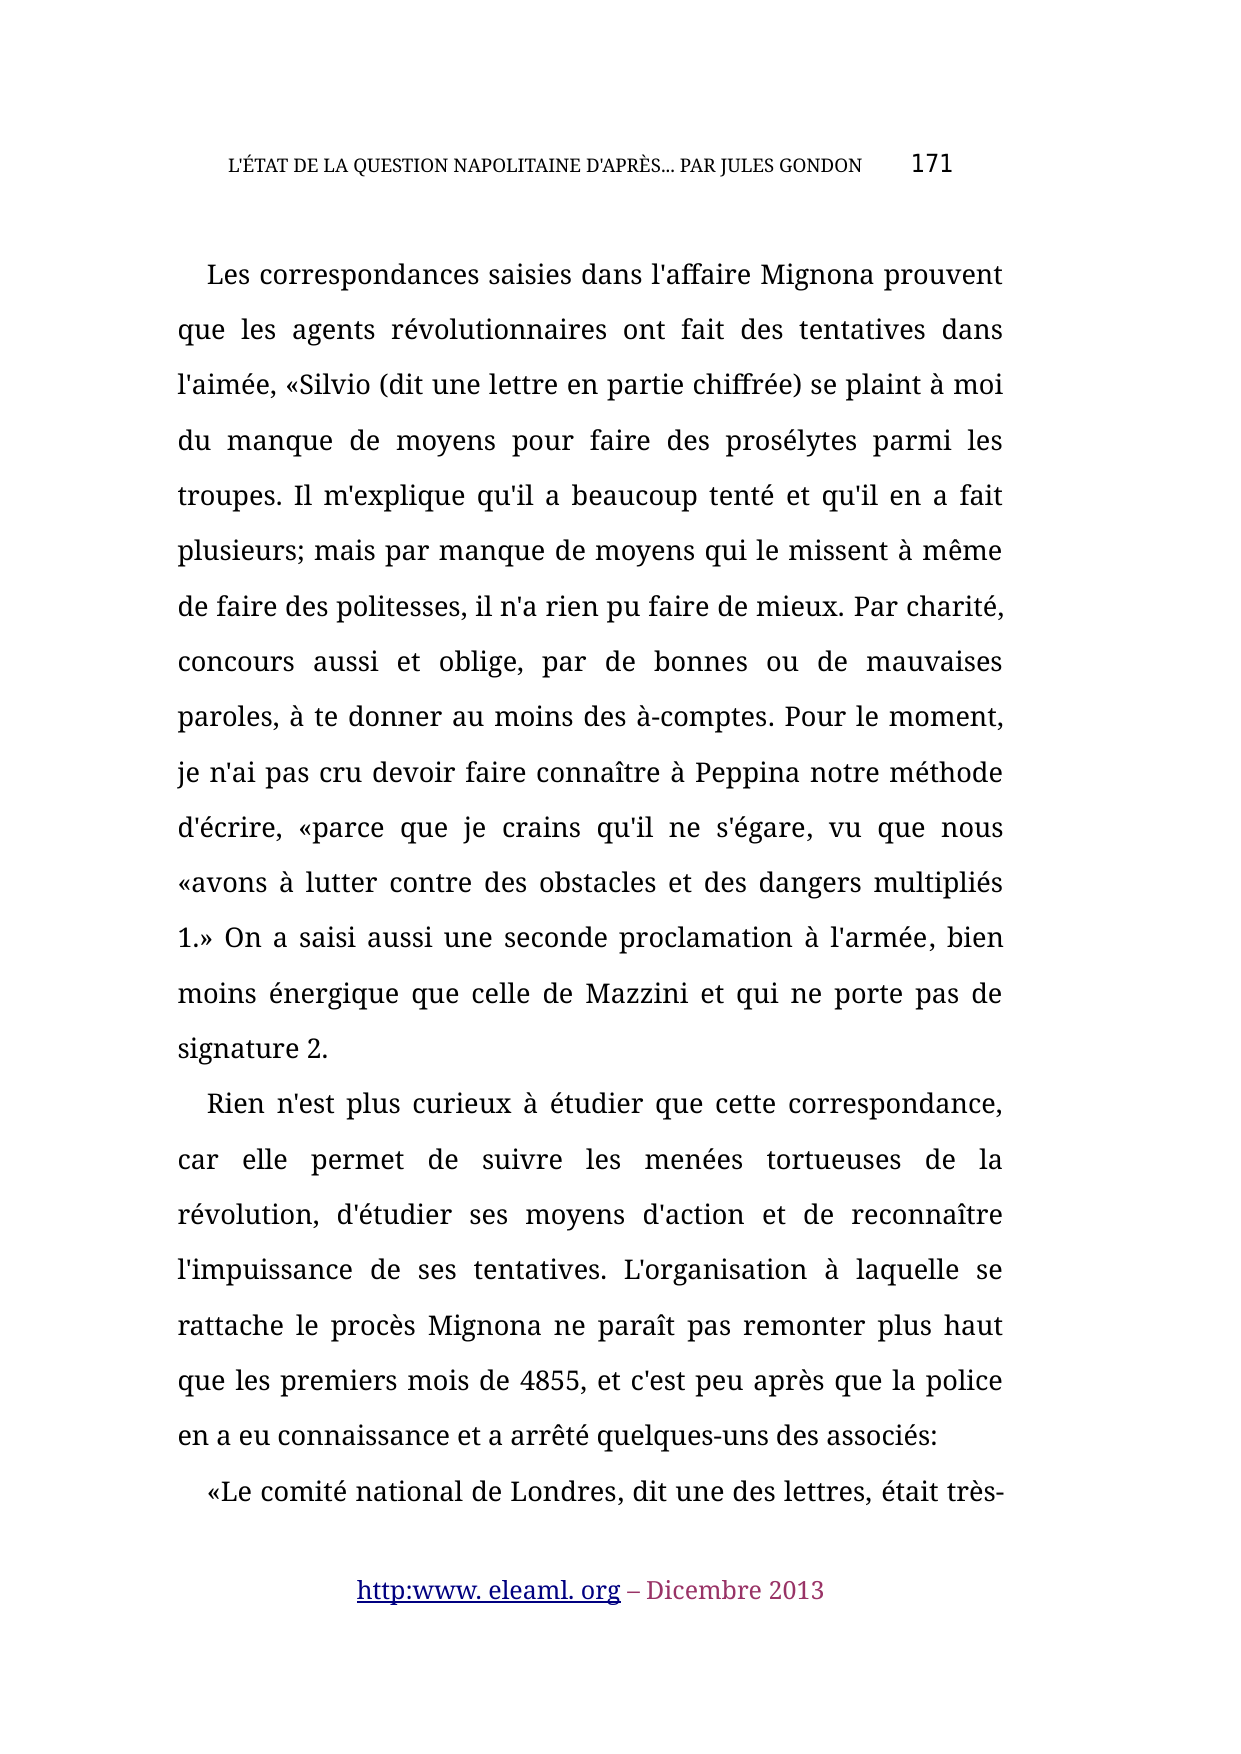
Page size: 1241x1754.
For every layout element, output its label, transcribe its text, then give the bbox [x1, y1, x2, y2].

text Les correspondances saisies dans l'affaire Mignona prouvent que les agents révolutionnaires ont fait des tentatives dans l'aimée, «Silvio (dit une lettre en partie chiffrée) se plaint à moi du manque de moyens pour faire des prosélytes parmi les troupes. Il m'explique qu'il a beaucoup tenté et qu'il en a fait plusieurs; mais par manque de moyens qui le missent à même de faire des politesses, il n'a rien pu faire de mieux. Par charité, concours aussi et oblige, par de bonnes ou de mauvaises paroles, à te donner au moins des à-comptes. Pour le moment, je n'ai pas cru devoir faire connaître à Peppina notre méthode d'écrire, «parce que je crains qu'il ne s'égare, vu que nous «avons à lutter contre des obstacles et des dangers multipliés 1.» On a saisi aussi une seconde proclamation à l'armée, bien moins énergique que celle de Mazzini et qui ne porte pas de signature 2. [177, 255, 1004, 1066]
text «Le comité national de Londres, dit une des lettres, était très- [177, 1472, 1004, 1509]
text Rien n'est plus curieux à étudier que cette correspondance, car elle permet de suivre les menées tortueuses de la révolution, d'étudier ses moyens d'action et de reconnaître l'impuissance de ses tentatives. L'organisation à laquelle se rattache le procès Mignona ne paraît pas remonter plus haut que les premiers mois de 4855, et c'est peu après que la police en a eu connaissance et a arrêté quelques-uns des associés: [177, 1085, 1004, 1454]
